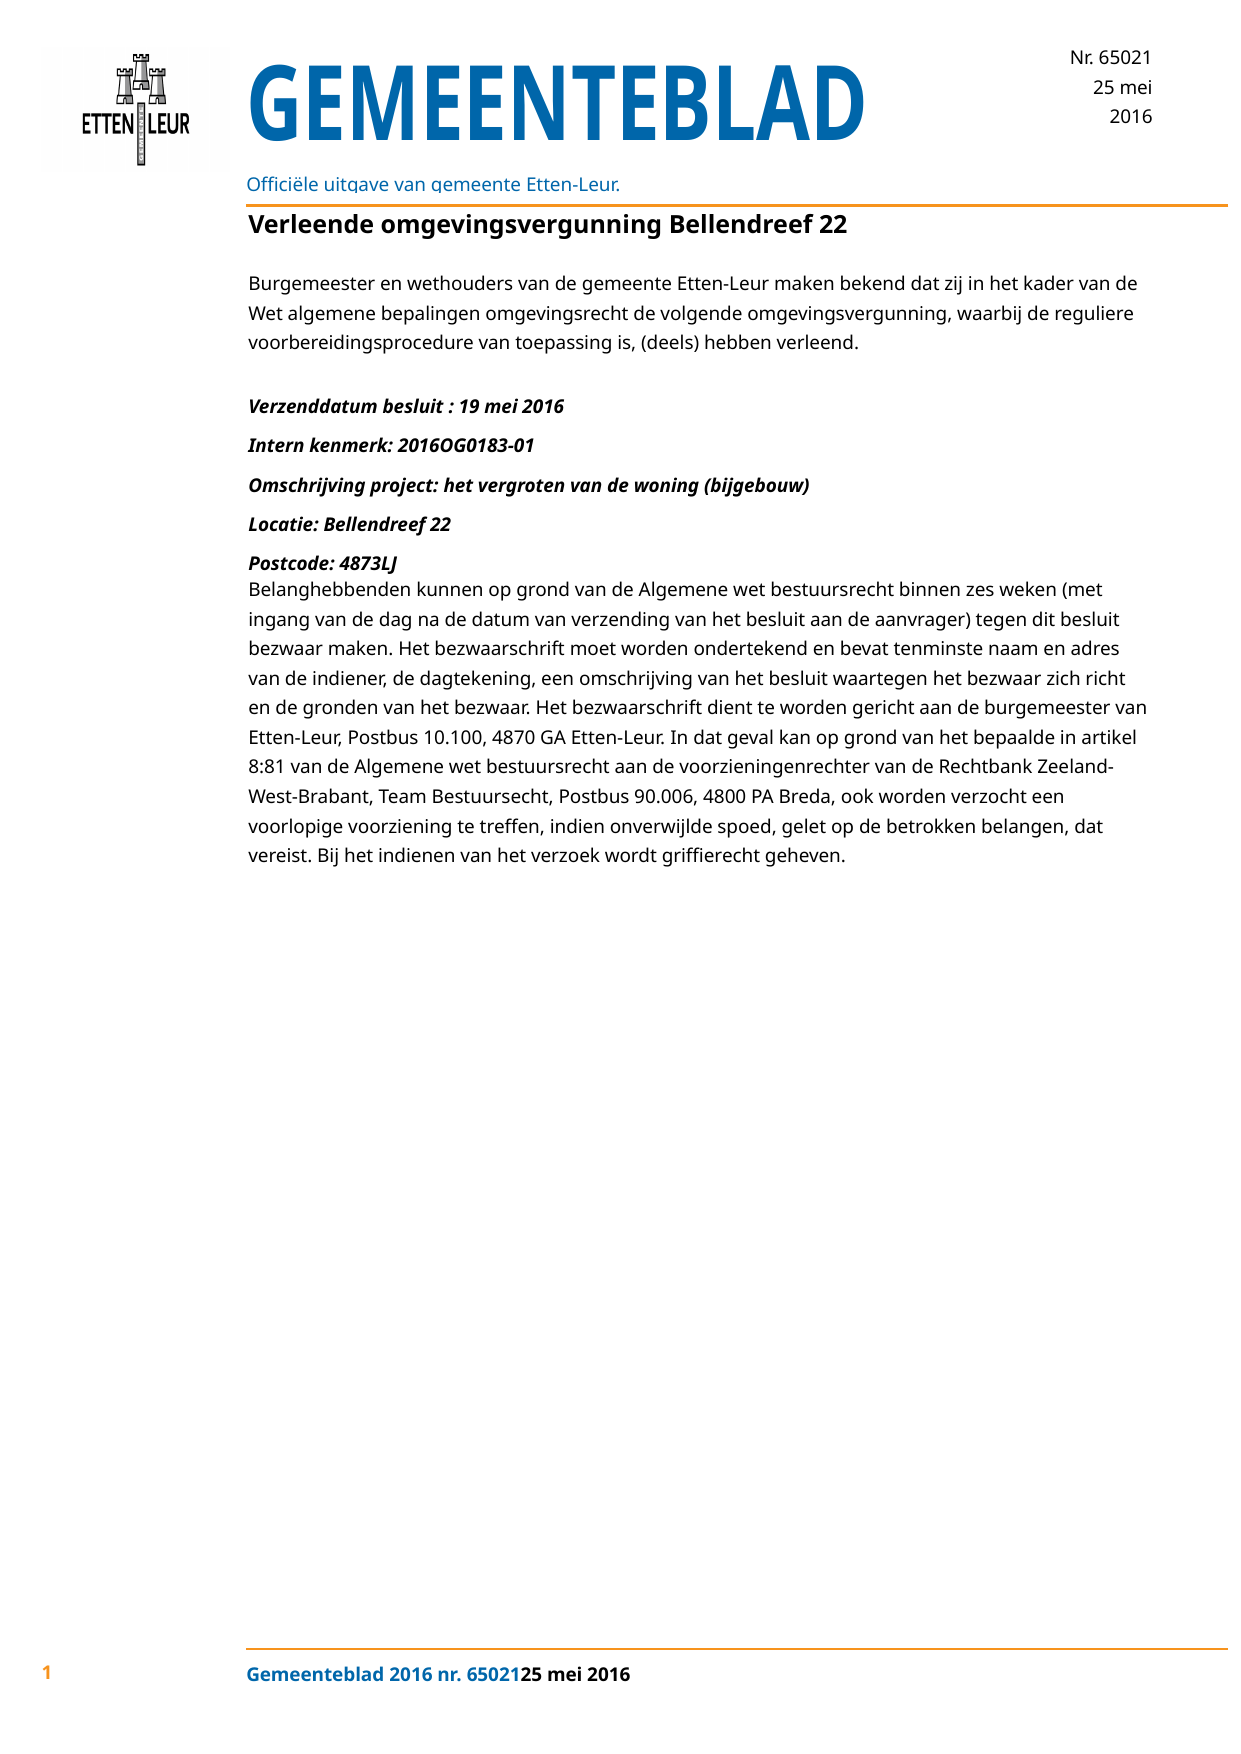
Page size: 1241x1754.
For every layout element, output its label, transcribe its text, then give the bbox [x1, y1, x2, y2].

text Verzenddatum besluit : 19 mei 2016 [248, 393, 1152, 419]
picture [41, 47, 231, 172]
text Belanghebbenden kunnen op grond van de Algemene wet bestuursrecht binnen zes weken (met ingang van de dag na de datum van verzending van het besluit aan de aanvrager) tegen dit besluit bezwaar maken. Het bezwaarschrift moet worden ondertekend en bevat tenminste naam en adres van de indiener, de dagtekening, een omschrijving van het besluit waartegen het bezwaar zich richt en de gronden van het bezwaar. Het bezwaarschrift dient te worden gericht aan de burgemeester van Etten-Leur, Postbus 10.100, 4870 GA Etten-Leur. In dat geval kan op grond van het bepaalde in artikel 8:81 van de Algemene wet bestuursrecht aan de voorzieningenrechter van de Rechtbank Zeeland-West-Brabant, Team Bestuursecht, Postbus 90.006, 4800 PA Breda, ook worden verzocht een voorlopige voorziening te treffen, indien onverwijlde spoed, gelet op de betrokken belangen, dat vereist. Bij het indienen van het verzoek wordt griffierecht geheven. [248, 576, 1152, 868]
text Omschrijving project: het vergroten van de woning (bijgebouw) [248, 472, 1152, 498]
text Postcode: 4873LJ [248, 551, 1152, 576]
text Intern kenmerk: 2016OG0183-01 [248, 433, 1152, 458]
text Burgemeester en wethouders van de gemeente Etten-Leur maken bekend dat zij in het kader van de Wet algemene bepalingen omgevingsrecht de volgende omgevingsvergunning, waarbij de reguliere voorbereidingsprocedure van toepassing is, (deels) hebben verleend. [248, 270, 1152, 355]
text Locatie: Bellendreef 22 [248, 511, 1152, 537]
text Verleende omgevingsvergunning Bellendreef 22 [248, 207, 1152, 241]
